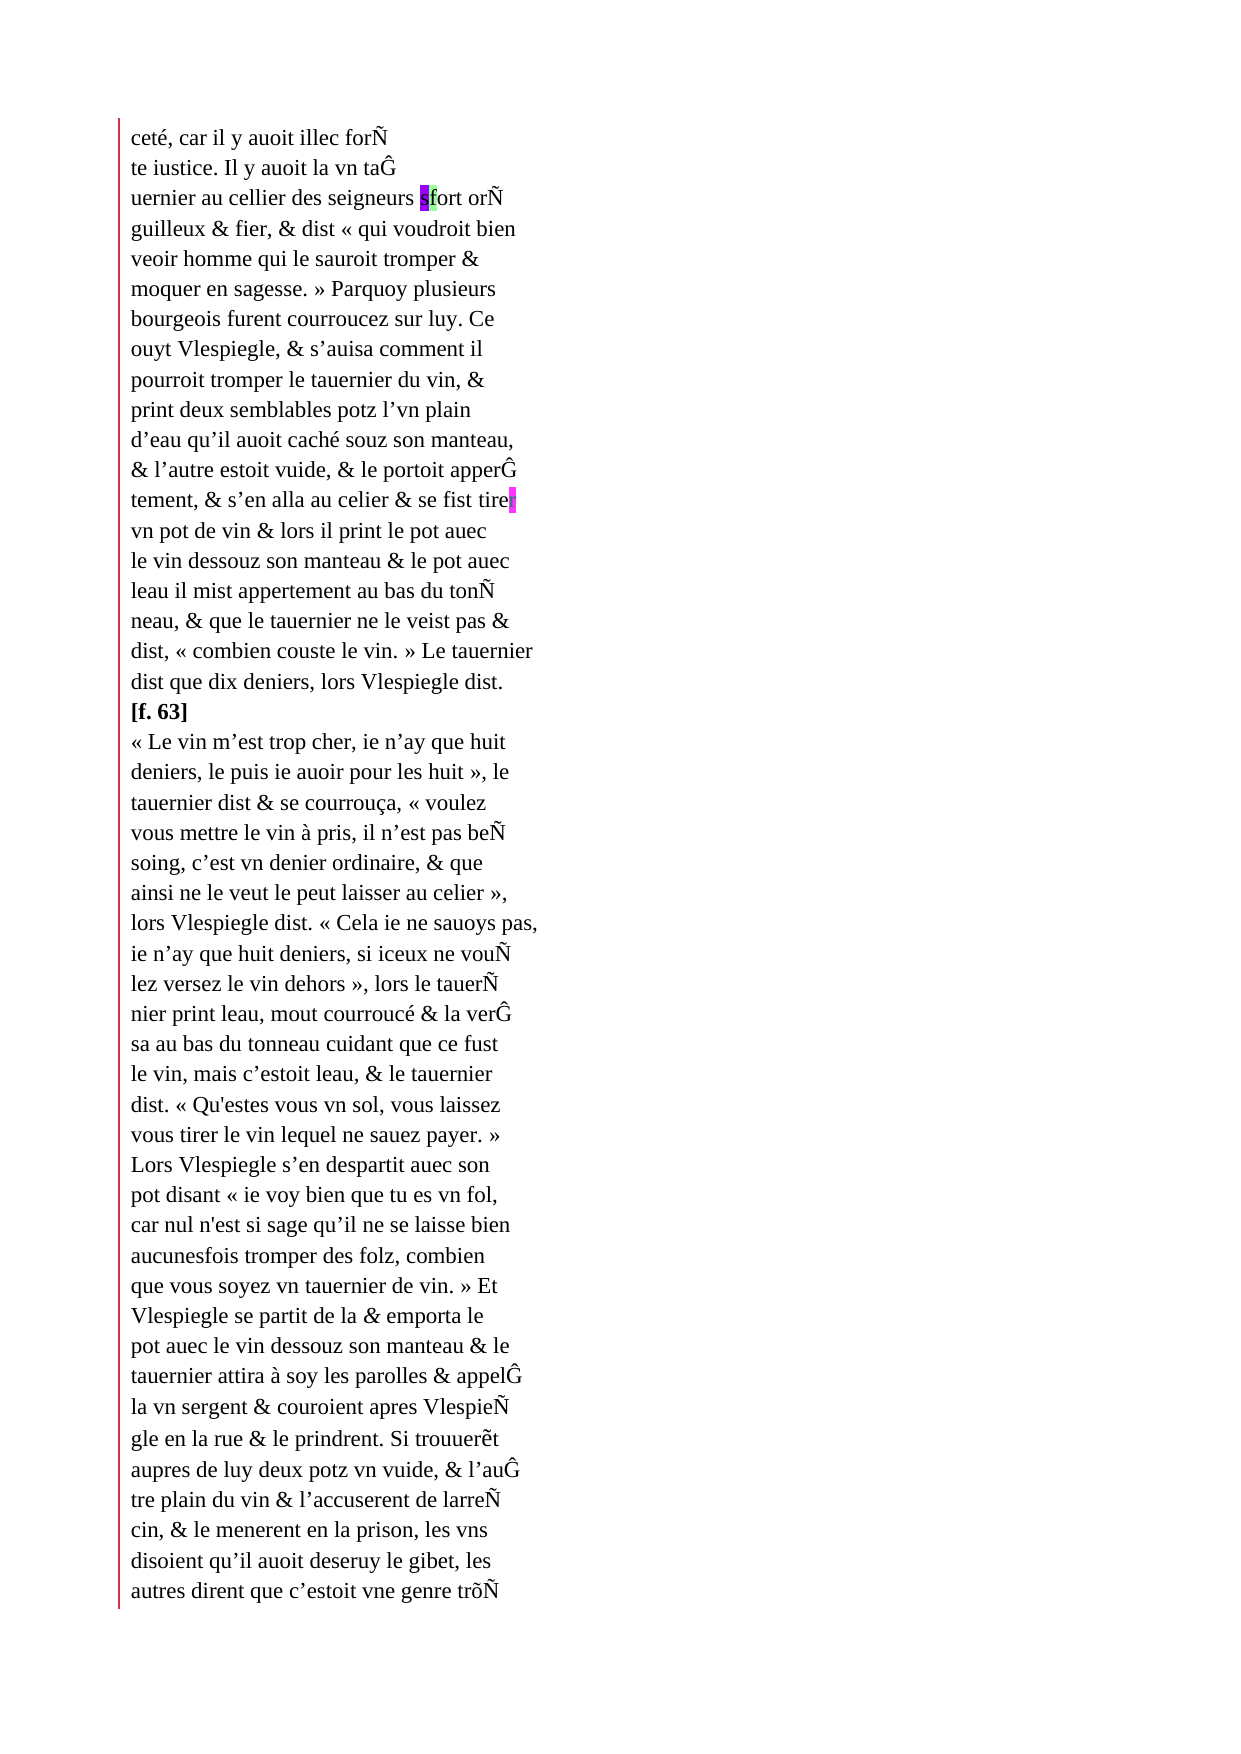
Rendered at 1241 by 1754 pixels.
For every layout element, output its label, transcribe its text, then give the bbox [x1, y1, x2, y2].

text ceté, car il y auoit illec forÑ te iustice. Il y auoit la vn taĜ uernier au cellier des seigneurs sfort orÑ guilleux & fier, & dist « qui voudroit bien veoir homme qui le sauroit tromper & moquer en sagesse. » Parquoy plusieurs bourgeois furent courroucez sur luy. Ce ouyt Vlespiegle, & s’auisa comment il pourroit tromper le tauernier du vin, & print deux semblables potz l’vn plain d’eau qu’il auoit caché souz son manteau, & l’autre estoit vuide, & le portoit apperĜ tement, & s’en alla au celier & se fist tirer vn pot de vin & lors il print le pot auec le vin dessouz son manteau & le pot auec leau il mist appertement au bas du tonÑ neau, & que le tauernier ne le veist pas & dist, « combien couste le vin. » Le tauernier dist que dix deniers, lors Vlespiegle dist. [f. 63] « Le vin m’est trop cher, ie n’ay que huit deniers, le puis ie auoir pour les huit », le tauernier dist & se courrouça, « voulez vous mettre le vin à pris, il n’est pas beÑ soing, c’est vn denier ordinaire, & que ainsi ne le veut le peut laisser au celier », lors Vlespiegle dist. « Cela ie ne sauoys pas, ie n’ay que huit deniers, si iceux ne vouÑ lez versez le vin dehors », lors le tauerÑ nier print leau, mout courroucé & la verĜ sa au bas du tonneau cuidant que ce fust le vin, mais c’estoit leau, & le tauernier dist. « Qu'estes vous vn sol, vous laissez vous tirer le vin lequel ne sauez payer. » Lors Vlespiegle s’en despartit auec son pot disant « ie voy bien que tu es vn fol, car nul n'est si sage qu’il ne se laisse bien aucunesfois tromper des folz, combien que vous soyez vn tauernier de vin. » Et Vlespiegle se partit de la & emporta le pot auec le vin dessouz son manteau & le tauernier attira à soy les parolles & appelĜ la vn sergent & couroient apres VlespieÑ gle en la rue & le prindrent. Si trouuerẽt aupres de luy deux potz vn vuide, & l’auĜ tre plain du vin & l’accuserent de larreÑ cin, & le menerent en la prison, les vns disoient qu’il auoit deseruy le gibet, les autres dirent que c’estoit vne genre trõÑ [120, 118, 1122, 1609]
